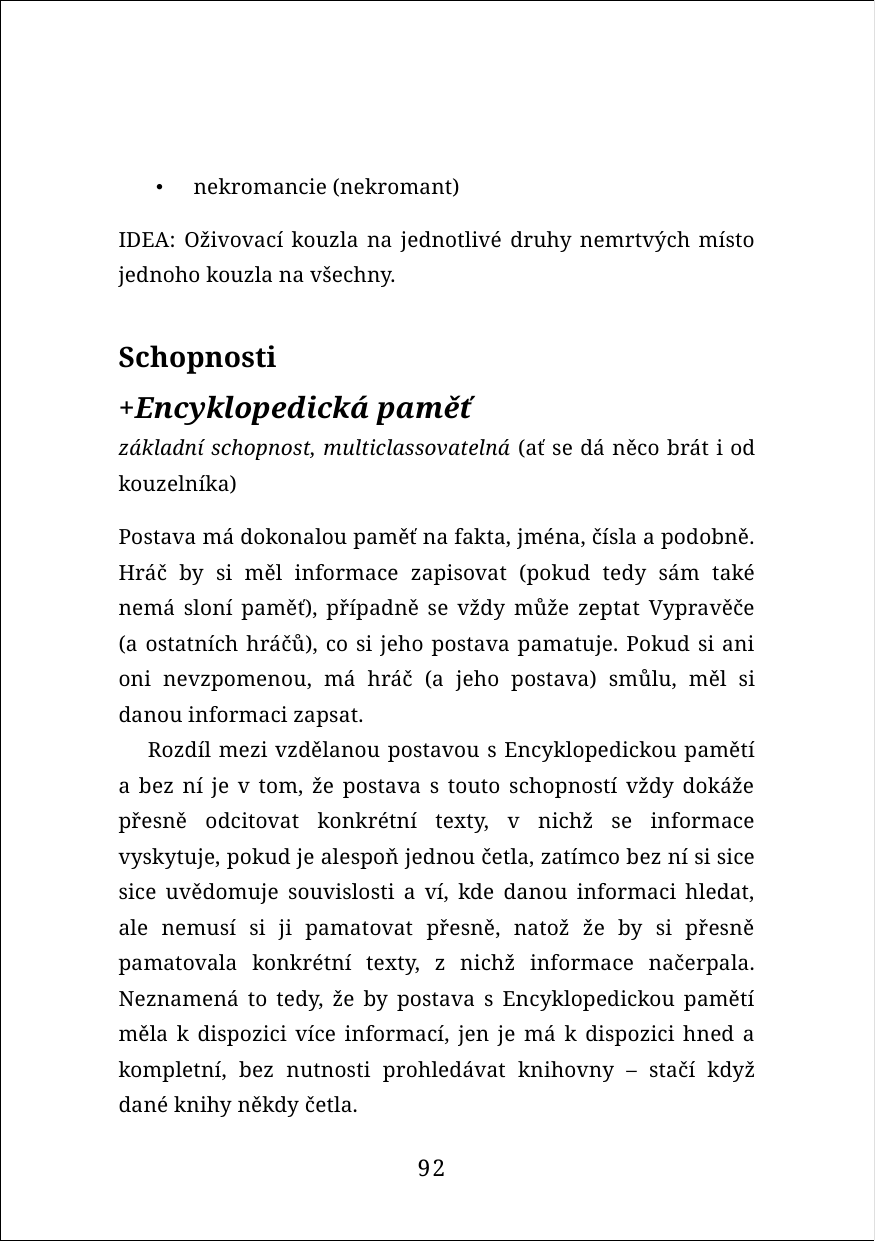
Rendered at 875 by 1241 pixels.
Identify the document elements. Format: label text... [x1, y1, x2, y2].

list nekromancie (nekromant) [156, 172, 756, 200]
subtitle +Encyklopedická paměť [118, 388, 756, 427]
text Postava má dokonalou paměť na fakta, jména, čísla a podobně. Hráč by si měl informace zapisovat (pokud tedy sám také nemá sloní paměť), případně se vždy může zeptat Vypravěče (a ostatních hráčů), co si jeho postava pamatuje. Pokud si ani oni nevzpomenou, má hráč (a jeho postava) smůlu, měl si danou informaci zapsat. Rozdíl mezi vzdělanou postavou s Encyklopedickou pamětí a bez ní je v tom, že postava s touto schopností vždy dokáže přesně odcitovat konkrétní texty, v nichž se informace vyskytuje, pokud je alespoň jednou četla, zatímco bez ní si sice sice uvědomuje souvislosti a ví, kde danou informaci hledat, ale nemusí si ji pamatovat přesně, natož že by si přesně pamatovala konkrétní texty, z nichž informace načerpala. Neznamená to tedy, že by postava s Encyklopedickou pamětí měla k dispozici více informací, jen je má k dispozici hned a kompletní, bez nutnosti prohledávat knihovny – stačí když dané knihy někdy četla. [118, 522, 756, 1119]
text základní schopnost, multiclassovatelná (ať se dá něco brát i od kouzelníka) [118, 433, 756, 497]
text IDEA: Oživovací kouzla na jednotlivé druhy nemrtvých místo jednoho kouzla na všechny. [118, 225, 756, 289]
subtitle Schopnosti [118, 337, 756, 376]
